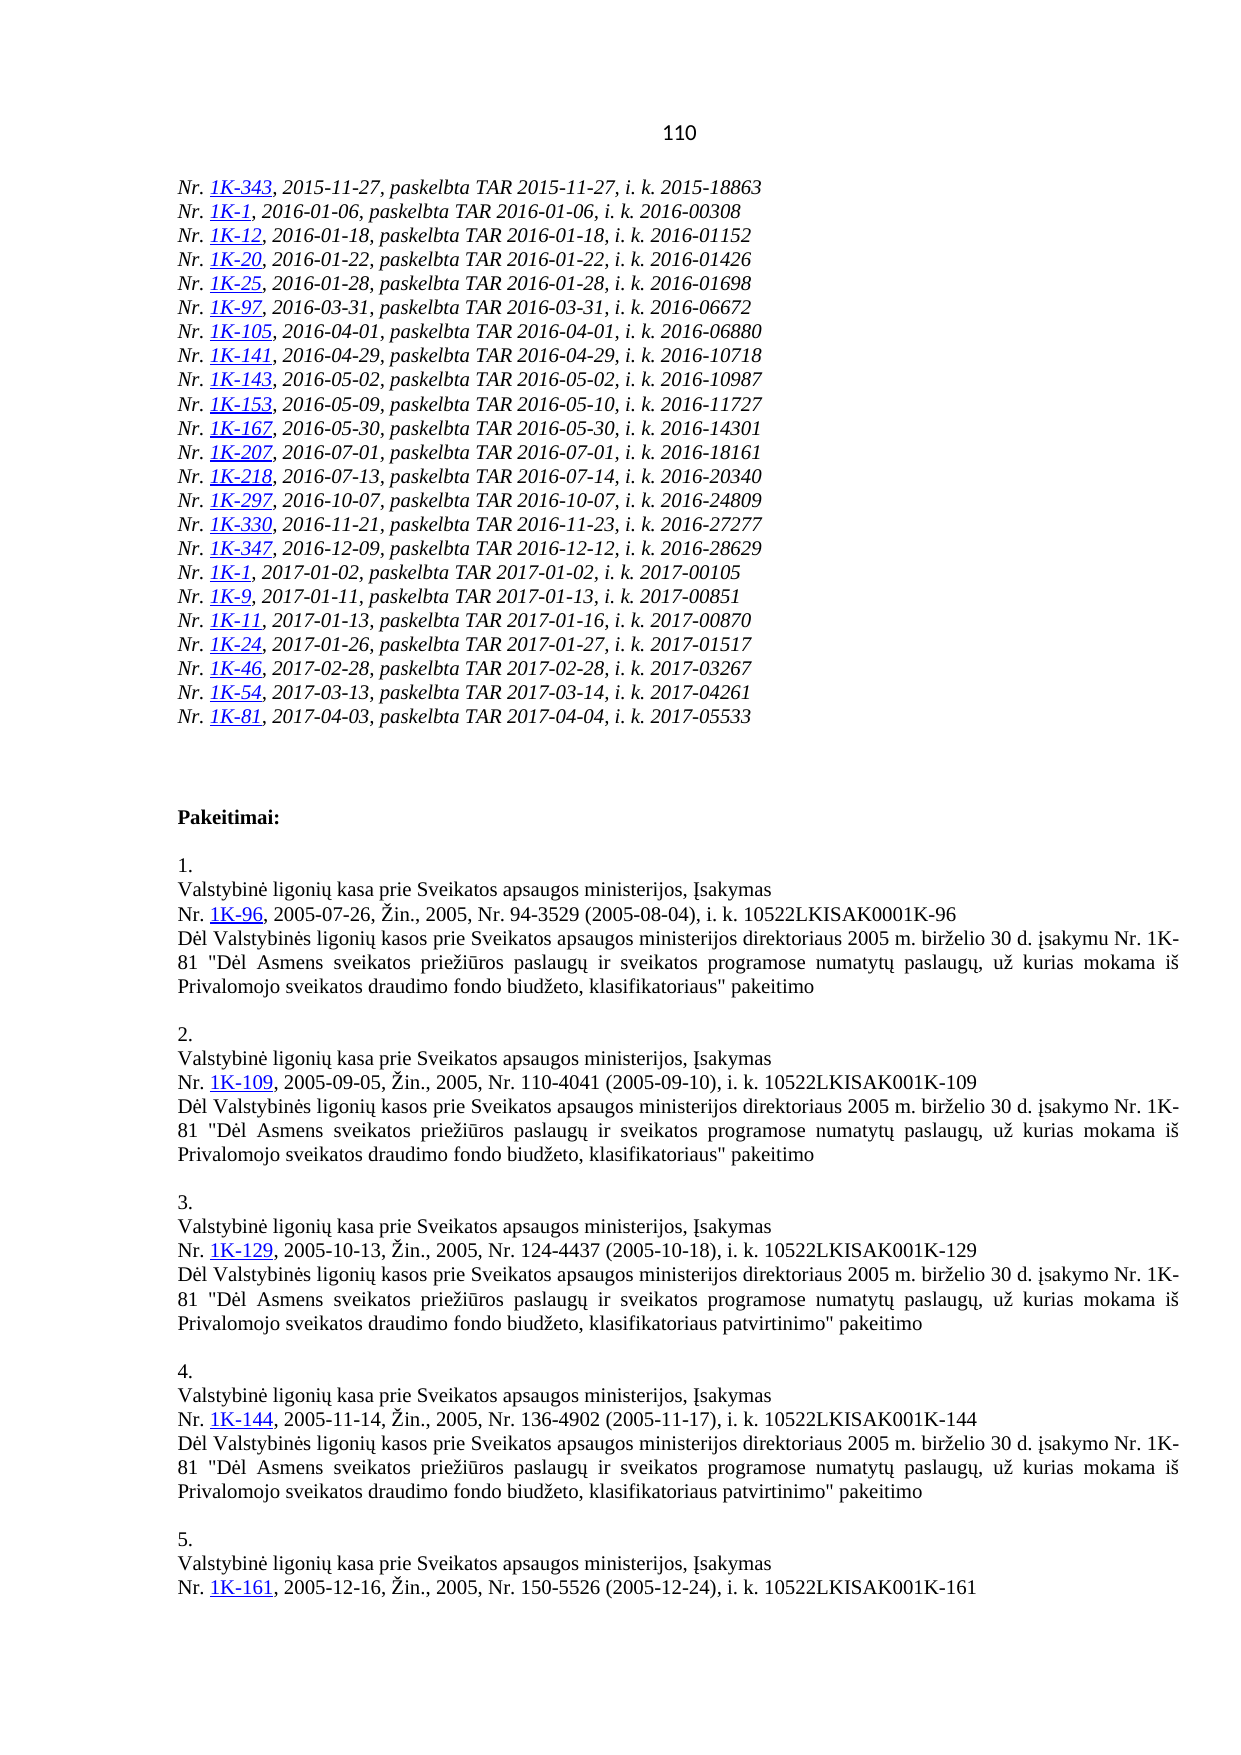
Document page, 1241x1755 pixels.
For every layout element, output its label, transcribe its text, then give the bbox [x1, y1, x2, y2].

text 3. [177, 1190, 1181, 1214]
text Nr. 1K-11, 2017-01-13, paskelbta TAR 2017-01-16, i. k. 2017-00870 [177, 608, 1181, 632]
text Nr. 1K-141, 2016-04-29, paskelbta TAR 2016-04-29, i. k. 2016-10718 [177, 343, 1181, 367]
text Nr. 1K-97, 2016-03-31, paskelbta TAR 2016-03-31, i. k. 2016-06672 [177, 295, 1181, 319]
text Valstybinė ligonių kasa prie Sveikatos apsaugos ministerijos, Įsakymas [177, 1214, 1181, 1238]
text Valstybinė ligonių kasa prie Sveikatos apsaugos ministerijos, Įsakymas [177, 1383, 1181, 1407]
text Dėl Valstybinės ligonių kasos prie Sveikatos apsaugos ministerijos direktoriaus 2005 m. birželio 30 d. įsakymo Nr. 1K-81 "Dėl Asmens sveikatos priežiūros paslaugų ir sveikatos programose numatytų paslaugų, už kurias mokama iš Privalomojo sveikatos draudimo fondo biudžeto, klasifikatoriaus" pakeitimo [177, 1094, 1181, 1166]
text Nr. 1K-153, 2016-05-09, paskelbta TAR 2016-05-10, i. k. 2016-11727 [177, 391, 1181, 416]
text Nr. 1K-129, 2005-10-13, Žin., 2005, Nr. 124-4437 (2005-10-18), i. k. 10522LKISAK001K-129 [177, 1238, 1181, 1262]
text Nr. 1K-161, 2005-12-16, Žin., 2005, Nr. 150-5526 (2005-12-24), i. k. 10522LKISAK001K-161 [177, 1575, 1181, 1599]
text Nr. 1K-143, 2016-05-02, paskelbta TAR 2016-05-02, i. k. 2016-10987 [177, 367, 1181, 391]
text Nr. 1K-167, 2016-05-30, paskelbta TAR 2016-05-30, i. k. 2016-14301 [177, 416, 1181, 439]
text Pakeitimai: [177, 805, 1181, 829]
text Nr. 1K-347, 2016-12-09, paskelbta TAR 2016-12-12, i. k. 2016-28629 [177, 536, 1181, 560]
text Valstybinė ligonių kasa prie Sveikatos apsaugos ministerijos, Įsakymas [177, 1046, 1181, 1070]
text Dėl Valstybinės ligonių kasos prie Sveikatos apsaugos ministerijos direktoriaus 2005 m. birželio 30 d. įsakymo Nr. 1K-81 "Dėl Asmens sveikatos priežiūros paslaugų ir sveikatos programose numatytų paslaugų, už kurias mokama iš Privalomojo sveikatos draudimo fondo biudžeto, klasifikatoriaus patvirtinimo" pakeitimo [177, 1431, 1181, 1503]
text Nr. 1K-46, 2017-02-28, paskelbta TAR 2017-02-28, i. k. 2017-03267 [177, 656, 1181, 680]
text Nr. 1K-12, 2016-01-18, paskelbta TAR 2016-01-18, i. k. 2016-01152 [177, 223, 1181, 247]
text Nr. 1K-1, 2017-01-02, paskelbta TAR 2017-01-02, i. k. 2017-00105 [177, 560, 1181, 584]
text Nr. 1K-343, 2015-11-27, paskelbta TAR 2015-11-27, i. k. 2015-18863 [177, 175, 1181, 199]
text Nr. 1K-9, 2017-01-11, paskelbta TAR 2017-01-13, i. k. 2017-00851 [177, 584, 1181, 608]
text 5. [177, 1527, 1181, 1551]
text Dėl Valstybinės ligonių kasos prie Sveikatos apsaugos ministerijos direktoriaus 2005 m. birželio 30 d. įsakymo Nr. 1K-81 "Dėl Asmens sveikatos priežiūros paslaugų ir sveikatos programose numatytų paslaugų, už kurias mokama iš Privalomojo sveikatos draudimo fondo biudžeto, klasifikatoriaus patvirtinimo" pakeitimo [177, 1262, 1181, 1334]
text Nr. 1K-24, 2017-01-26, paskelbta TAR 2017-01-27, i. k. 2017-01517 [177, 632, 1181, 656]
text Nr. 1K-109, 2005-09-05, Žin., 2005, Nr. 110-4041 (2005-09-10), i. k. 10522LKISAK001K-109 [177, 1070, 1181, 1094]
text Nr. 1K-330, 2016-11-21, paskelbta TAR 2016-11-23, i. k. 2016-27277 [177, 512, 1181, 536]
text Nr. 1K-1, 2016-01-06, paskelbta TAR 2016-01-06, i. k. 2016-00308 [177, 199, 1181, 223]
text Valstybinė ligonių kasa prie Sveikatos apsaugos ministerijos, Įsakymas [177, 1551, 1181, 1575]
text Nr. 1K-25, 2016-01-28, paskelbta TAR 2016-01-28, i. k. 2016-01698 [177, 271, 1181, 295]
text Nr. 1K-297, 2016-10-07, paskelbta TAR 2016-10-07, i. k. 2016-24809 [177, 488, 1181, 512]
text Nr. 1K-81, 2017-04-03, paskelbta TAR 2017-04-04, i. k. 2017-05533 [177, 704, 1181, 728]
text Nr. 1K-144, 2005-11-14, Žin., 2005, Nr. 136-4902 (2005-11-17), i. k. 10522LKISAK001K-144 [177, 1407, 1181, 1431]
text Dėl Valstybinės ligonių kasos prie Sveikatos apsaugos ministerijos direktoriaus 2005 m. birželio 30 d. įsakymu Nr. 1K-81 "Dėl Asmens sveikatos priežiūros paslaugų ir sveikatos programose numatytų paslaugų, už kurias mokama iš Privalomojo sveikatos draudimo fondo biudžeto, klasifikatoriaus" pakeitimo [177, 926, 1181, 998]
text Nr. 1K-105, 2016-04-01, paskelbta TAR 2016-04-01, i. k. 2016-06880 [177, 319, 1181, 343]
text Valstybinė ligonių kasa prie Sveikatos apsaugos ministerijos, Įsakymas [177, 877, 1181, 901]
text Nr. 1K-20, 2016-01-22, paskelbta TAR 2016-01-22, i. k. 2016-01426 [177, 247, 1181, 271]
text Nr. 1K-96, 2005-07-26, Žin., 2005, Nr. 94-3529 (2005-08-04), i. k. 10522LKISAK0001K-96 [177, 901, 1181, 926]
text 2. [177, 1022, 1181, 1046]
text Nr. 1K-54, 2017-03-13, paskelbta TAR 2017-03-14, i. k. 2017-04261 [177, 680, 1181, 704]
text 4. [177, 1359, 1181, 1383]
text Nr. 1K-207, 2016-07-01, paskelbta TAR 2016-07-01, i. k. 2016-18161 [177, 439, 1181, 464]
text 1. [177, 853, 1181, 877]
text Nr. 1K-218, 2016-07-13, paskelbta TAR 2016-07-14, i. k. 2016-20340 [177, 464, 1181, 488]
